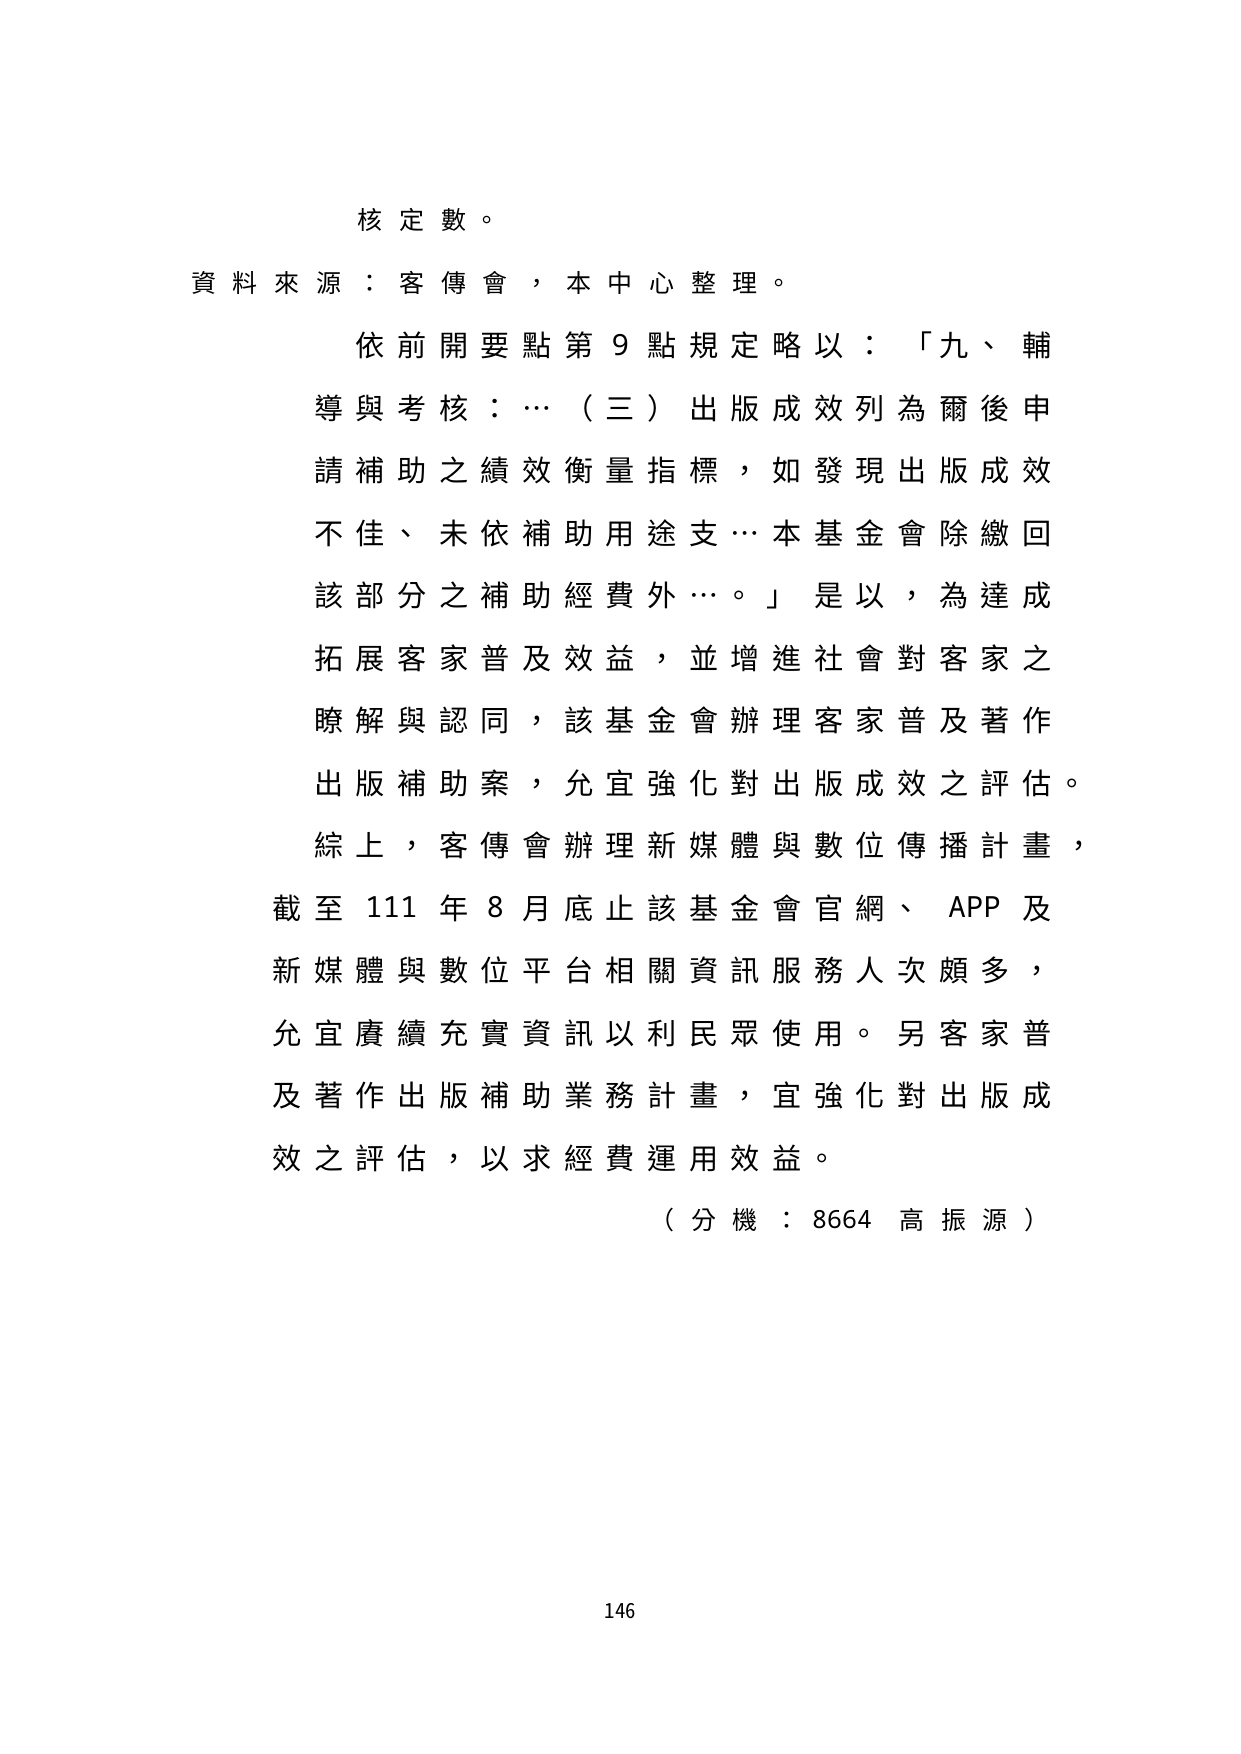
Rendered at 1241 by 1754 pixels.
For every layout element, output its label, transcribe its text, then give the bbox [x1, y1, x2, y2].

text 資料來源：客傳會，本中心整理。 [134, 240, 1068, 302]
text （分機：8664 高振源） [242, 1177, 1058, 1240]
text 核定數。 [134, 177, 1068, 240]
text 綜上，客傳會辦理新媒體與數位傳播計畫，截至111年8月底止該基金會官網、APP及新媒體與數位平台相關資訊服務人次頗多，允宜賡續充實資訊以利民眾使用。另客家普及著作出版補助業務計畫，宜強化對出版成效之評估，以求經費運用效益。 [242, 802, 1058, 1177]
text 依前開要點第9點規定略以：「九、輔導與考核：…（三）出版成效列為爾後申請補助之績效衡量指標，如發現出版成效不佳、未依補助用途支…本基金會除繳回該部分之補助經費外…。」是以，為達成拓展客家普及效益，並增進社會對客家之瞭解與認同，該基金會辦理客家普及著作出版補助案，允宜強化對出版成效之評估。 [271, 302, 1058, 802]
